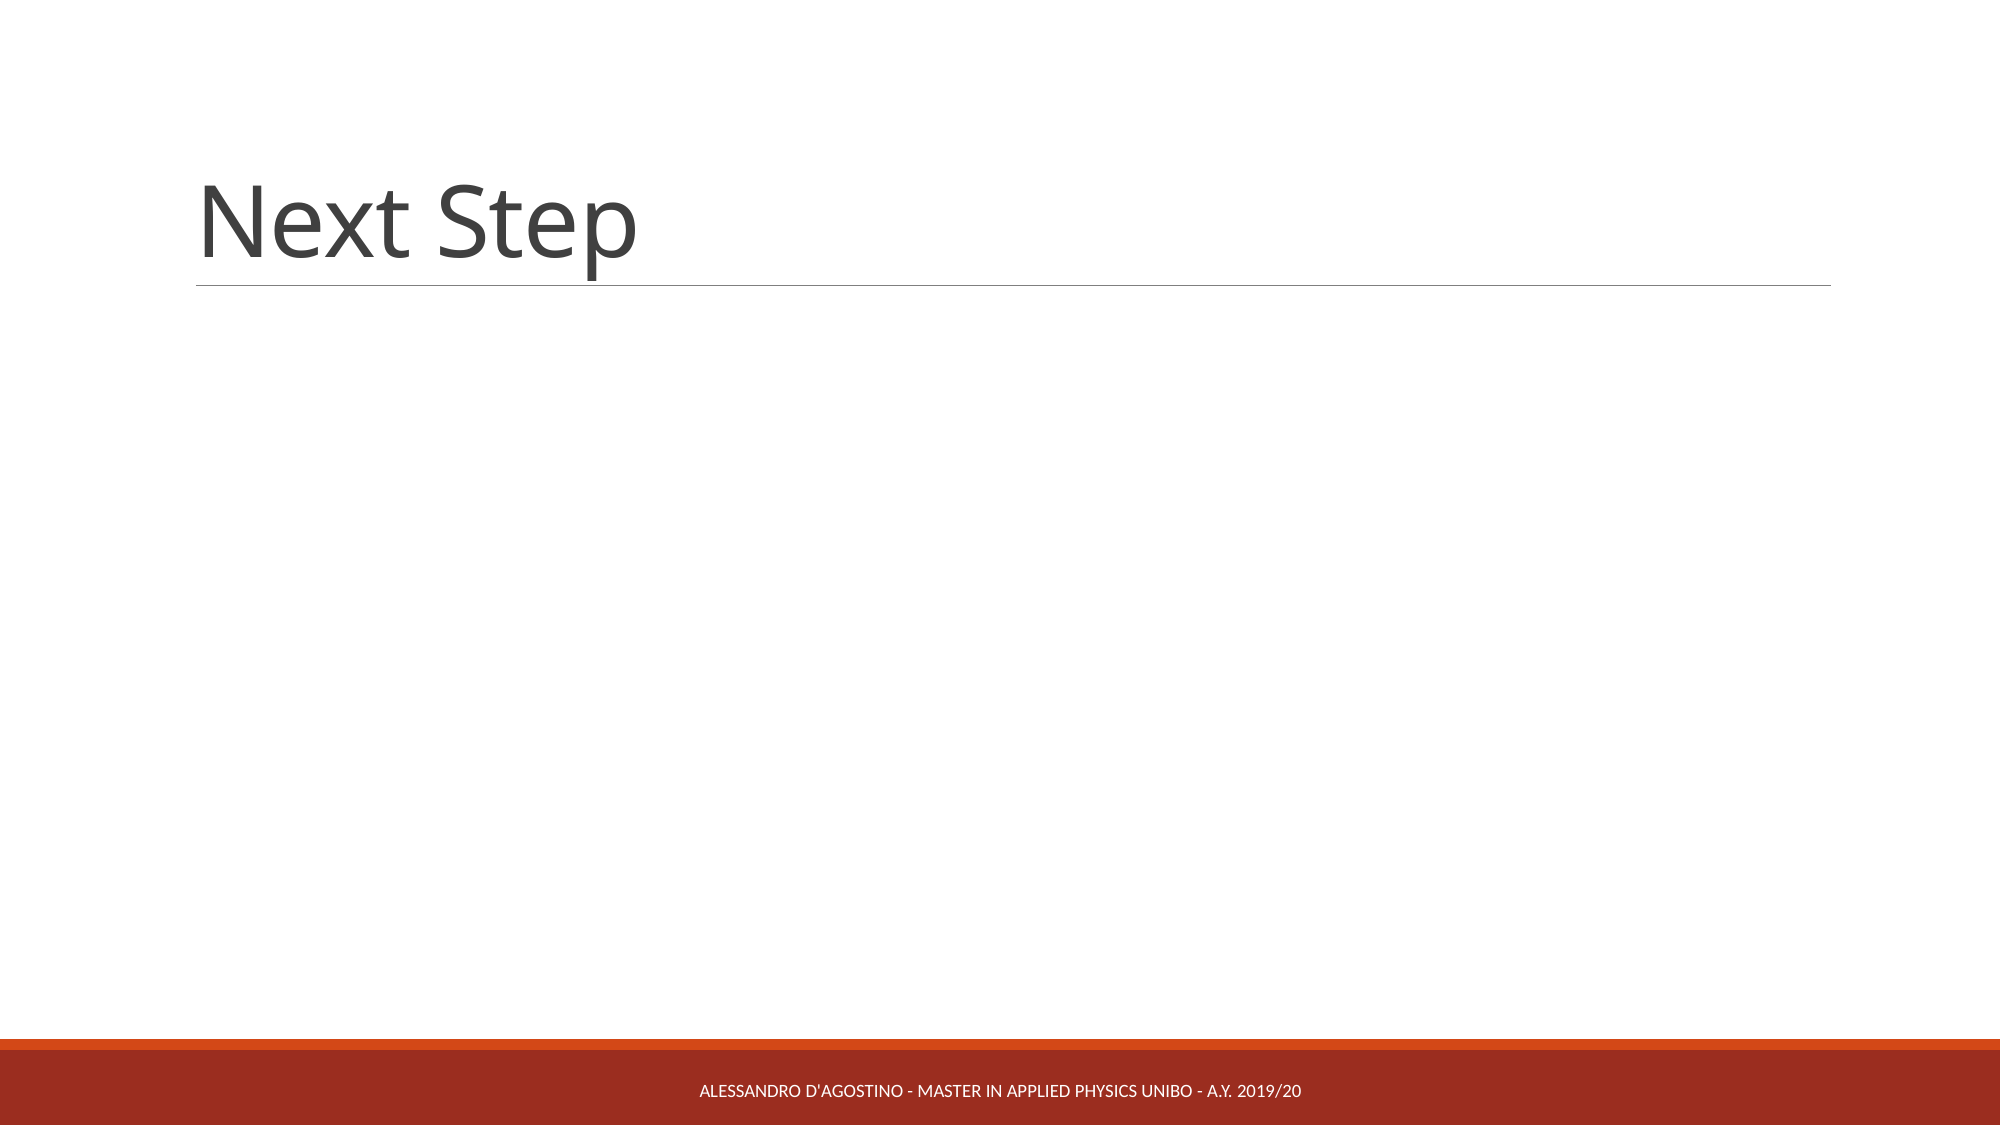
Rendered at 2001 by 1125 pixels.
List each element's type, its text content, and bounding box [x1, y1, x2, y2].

text_box Alessandro d'Agostino - Master in Applied Physics UniBo - a.y. 2019/20 [604, 1059, 1396, 1120]
title Next Step [180, 47, 1831, 286]
